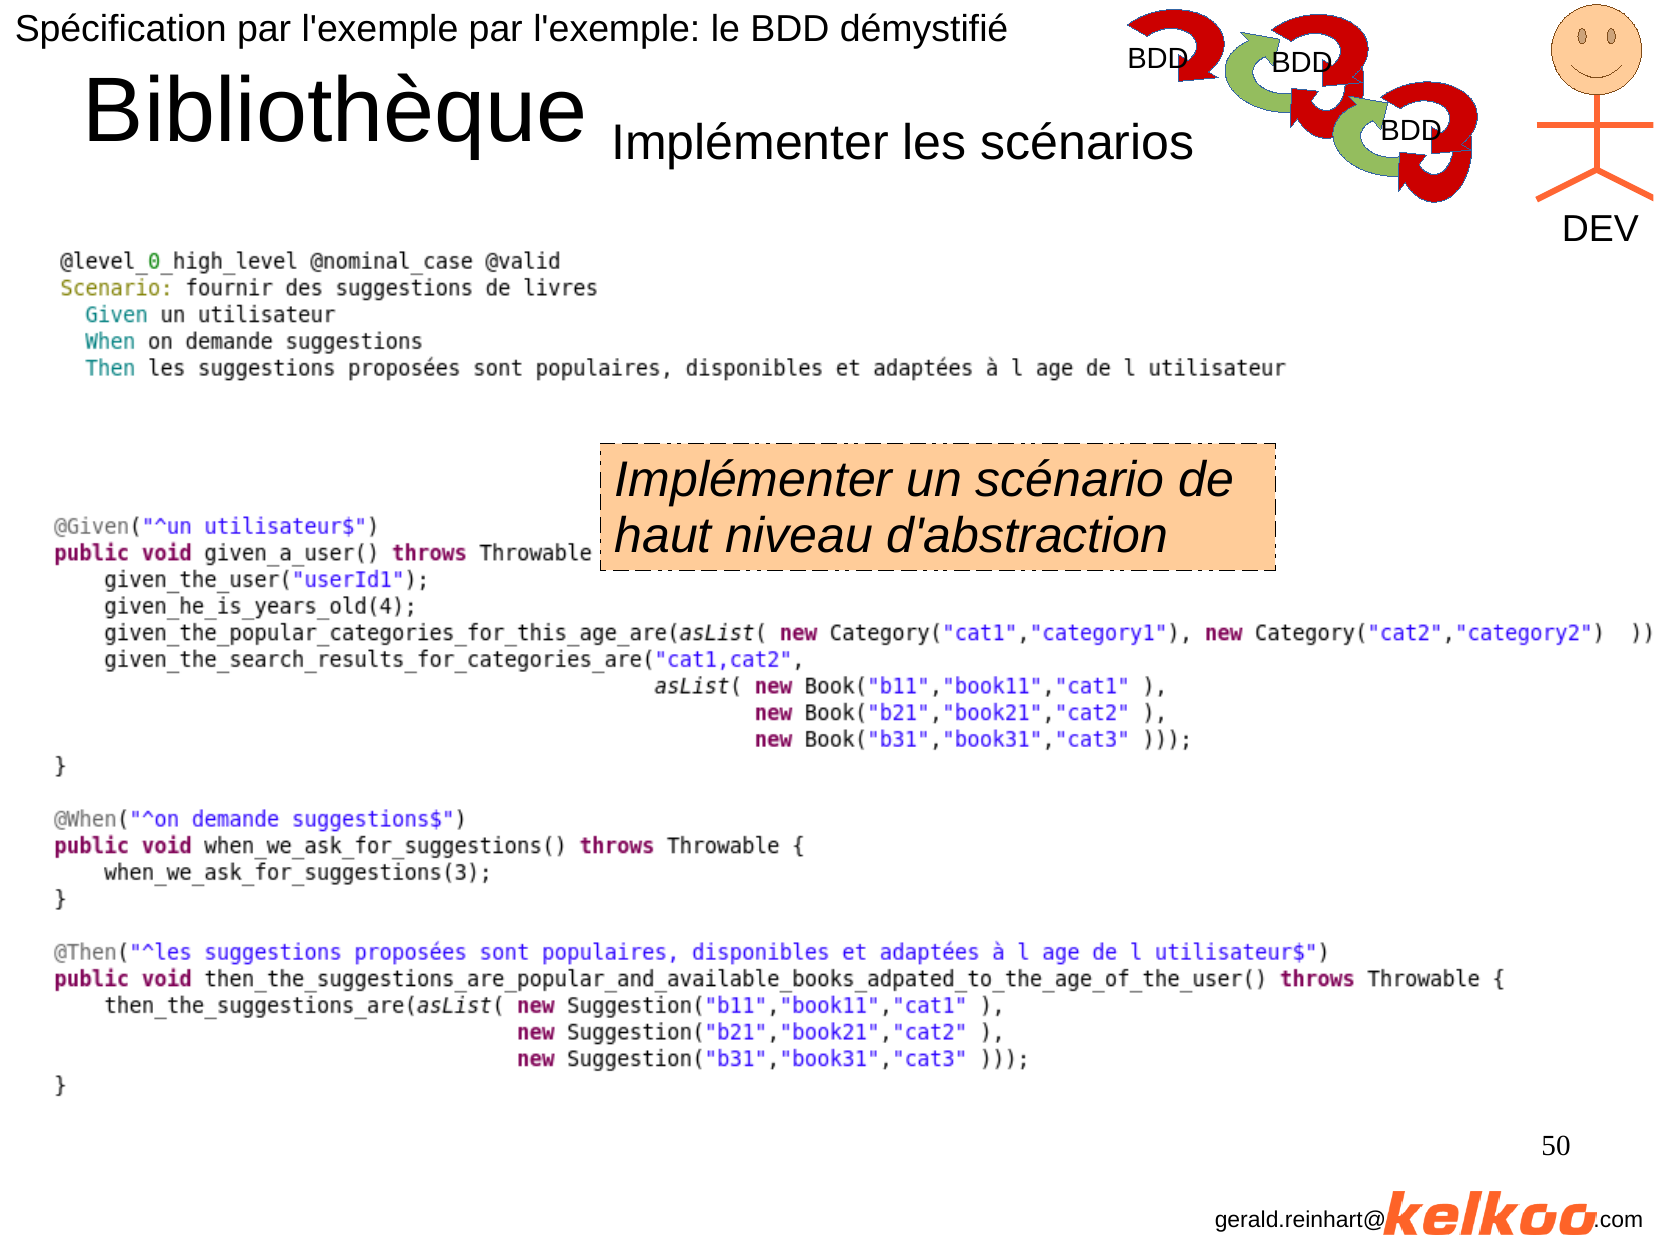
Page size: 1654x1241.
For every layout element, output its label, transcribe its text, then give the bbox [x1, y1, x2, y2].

text_box BDD [1241, 39, 1362, 87]
text_box Implémenter les scénarios [596, 106, 1210, 178]
title Bibliothèque [82, 5, 1571, 213]
text_box BDD [1351, 106, 1472, 154]
text_box Implémenter un scénario de haut niveau d'abstraction [600, 443, 1276, 571]
text_box Spécification par l'exemple par l'exemple: le BDD démystifié [0, 0, 1024, 57]
text_box DEV [1536, 199, 1654, 257]
text_box [1571, 4, 1642, 95]
text_box [1127, 9, 1225, 62]
text_box gerald.reinhart@ .com [1193, 1199, 1654, 1241]
picture [1383, 1191, 1597, 1199]
picture [42, 509, 1654, 1104]
text_box BDD [1097, 34, 1218, 82]
picture [45, 247, 1341, 391]
text_box [1225, 14, 1478, 203]
text_box [1240, 32, 1279, 39]
